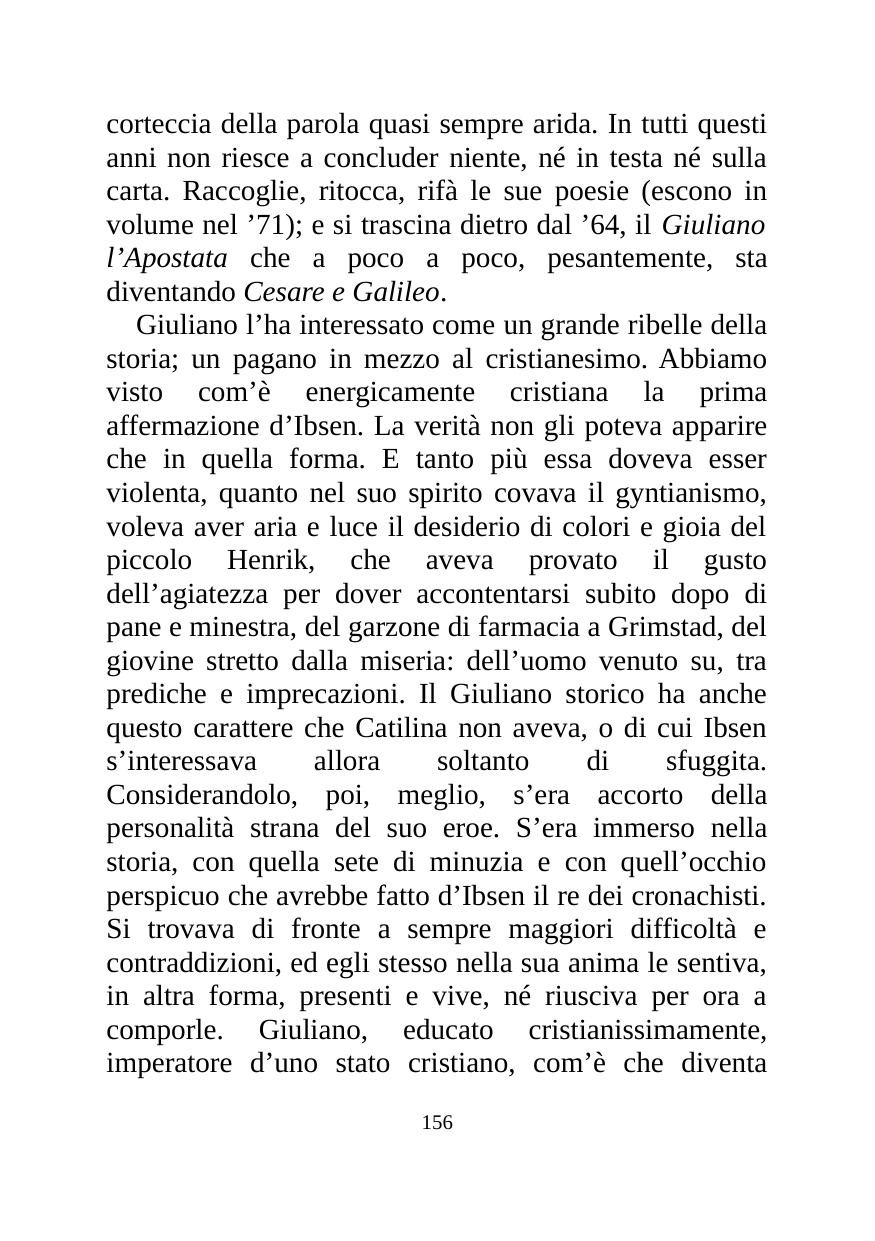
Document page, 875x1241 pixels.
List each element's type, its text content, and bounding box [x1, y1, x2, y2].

text corteccia della parola quasi sempre arida. In tutti questi anni non riesce a concluder niente, né in testa né sulla carta. Raccoglie, ritocca, rifà le sue poesie (escono in volume nel ’71); e si trascina dietro dal ’64, il Giuliano l’Apostata che a poco a poco, pesantemente, sta diventando Cesare e Galileo. [106, 106, 768, 307]
text Giuliano l’ha interessato come un grande ribelle della storia; un pagano in mezzo al cristianesimo. Abbiamo visto com’è energicamente cristiana la prima affermazione d’Ibsen. La verità non gli poteva apparire che in quella forma. E tanto più essa doveva esser violenta, quanto nel suo spirito covava il gyntianismo, voleva aver aria e luce il desiderio di colori e gioia del piccolo Henrik, che aveva provato il gusto dell’agiatezza per dover accontentarsi subito dopo di pane e minestra, del garzone di farmacia a Grimstad, del giovine stretto dalla miseria: dell’uomo venuto su, tra prediche e imprecazioni. Il Giuliano storico ha anche questo carattere che Catilina non aveva, o di cui Ibsen s’interessava allora soltanto di sfuggita. Considerandolo, poi, meglio, s’era accorto della personalità strana del suo eroe. S’era immerso nella storia, con quella sete di minuzia e con quell’occhio perspicuo che avrebbe fatto d’Ibsen il re dei cronachisti. Si trovava di fronte a sempre maggiori difficoltà e contraddizioni, ed egli stesso nella sua anima le sentiva, in altra forma, presenti e vive, né riusciva per ora a comporle. Giuliano, educato cristianissimamente, imperatore d’uno stato cristiano, com’è che diventa [106, 307, 768, 1079]
